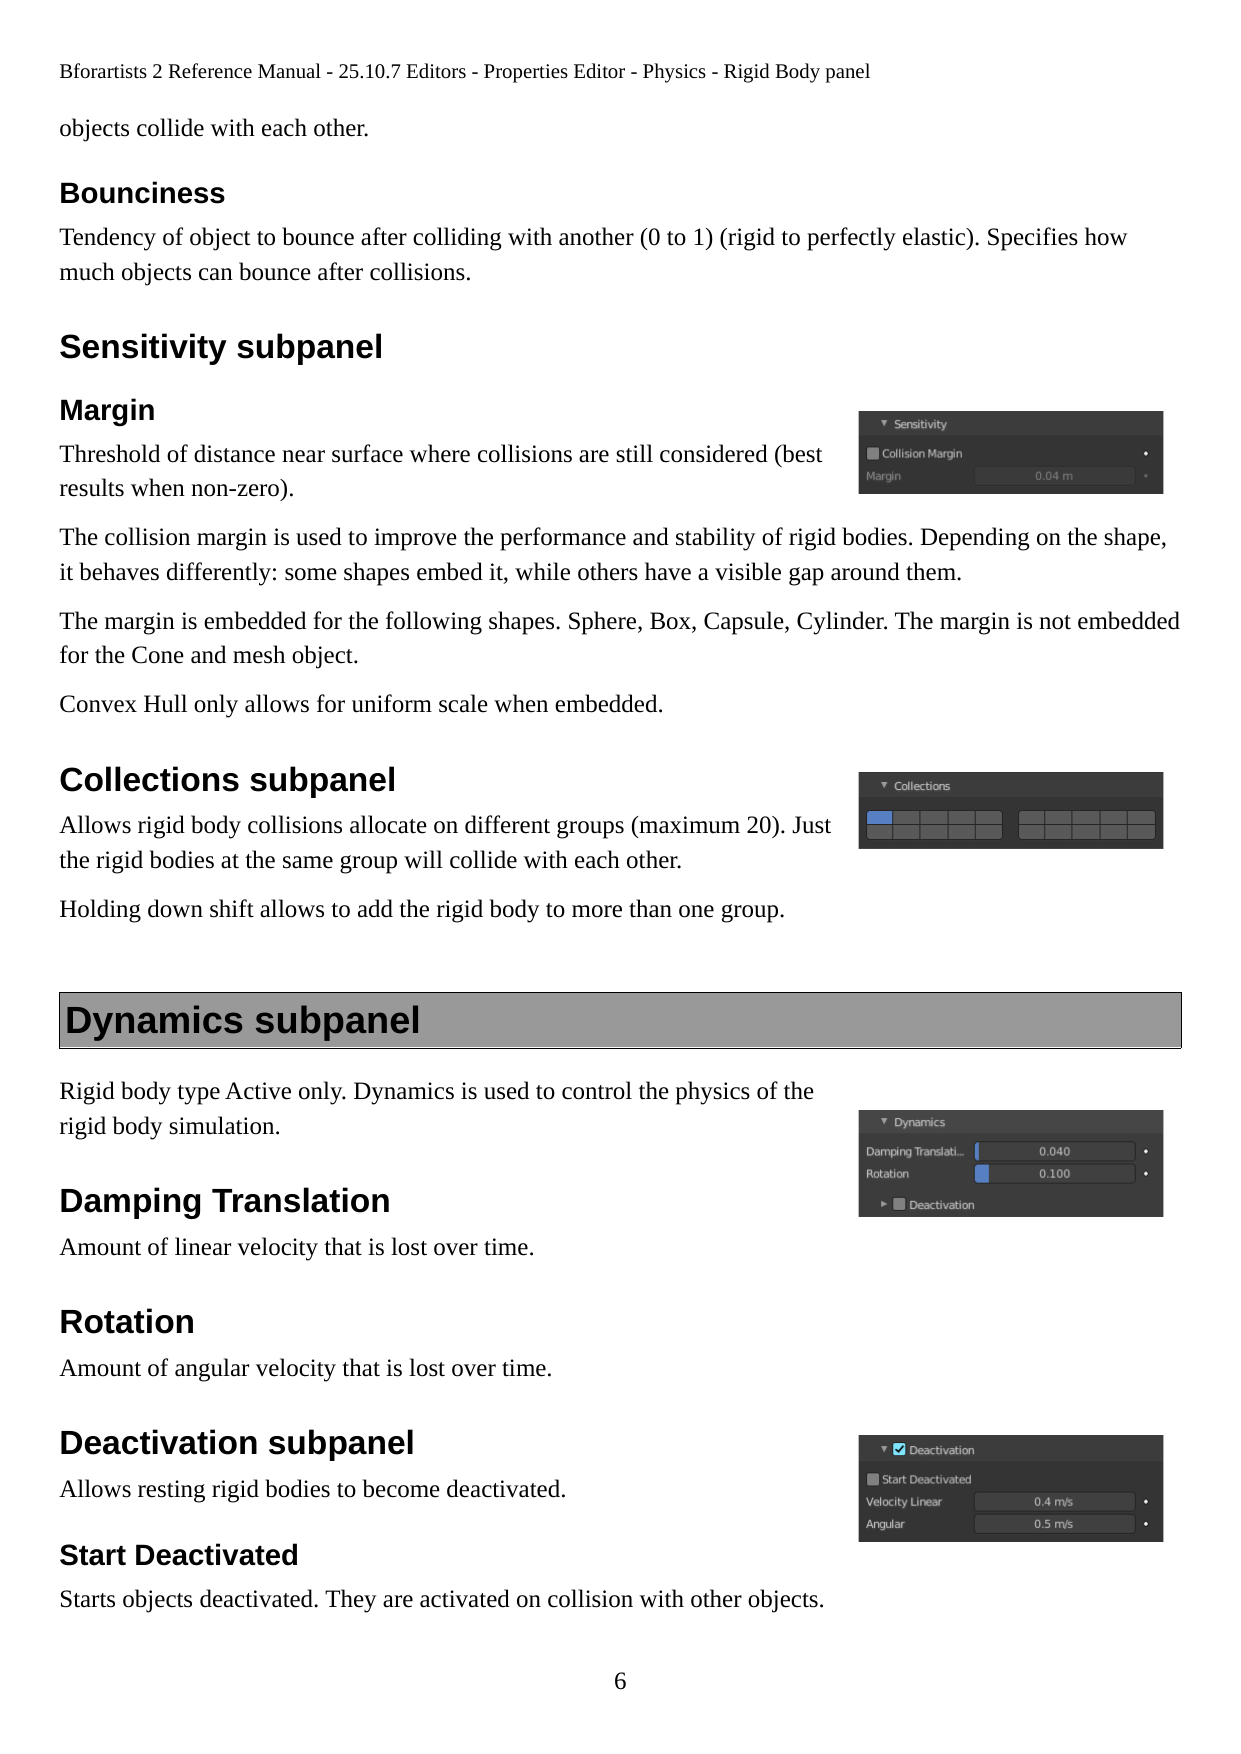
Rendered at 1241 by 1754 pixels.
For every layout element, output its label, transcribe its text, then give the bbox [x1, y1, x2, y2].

subtitle Deactivation subpanel [59, 1423, 1181, 1461]
subtitle Damping Translation [59, 1181, 1181, 1219]
subtitle Margin [59, 393, 1181, 426]
subtitle Collections subpanel [59, 759, 1181, 798]
text Allows rigid body collisions allocate on different groups (maximum 20). Just the rigid bodies at the same group will collide with each other. [59, 811, 1181, 874]
picture [858, 411, 1164, 494]
text Convex Hull only allows for uniform scale when embedded. [59, 689, 1181, 718]
subtitle Start Deactivated [59, 1537, 1181, 1571]
text Amount of angular velocity that is lost over time. [59, 1353, 1181, 1382]
subtitle Bounciness [59, 176, 1181, 210]
subtitle Sensitivity subpanel [59, 327, 1181, 366]
text The margin is embedded for the following shapes. Sphere, Box, Capsule, Cylinder. The margin is not embedded for the Cone and mesh object. [59, 606, 1181, 669]
text The collision margin is used to improve the performance and stability of rigid bodies. Depending on the shape, it behaves differently: some shapes embed it, while others have a visible gap around them. [59, 522, 1181, 586]
picture [858, 1435, 1164, 1542]
text Threshold of distance near surface where collisions are still considered (best results when non-zero). [59, 439, 1181, 502]
picture [858, 772, 1164, 849]
picture [858, 1110, 1164, 1217]
text Tendency of object to bounce after colliding with another (0 to 1) (rigid to perfectly elastic). Specifies how much objects can bounce after collisions. [59, 222, 1181, 286]
text objects collide with each other. [59, 113, 1181, 141]
text Amount of linear velocity that is lost over time. [59, 1232, 1181, 1261]
text Allows resting rigid bodies to become deactivated. [59, 1474, 858, 1503]
subtitle Rotation [59, 1302, 1181, 1340]
text Rigid body type Active only. Dynamics is used to control the physics of the rigid body simulation. [59, 1076, 1181, 1139]
table_header Dynamics subpanel [60, 993, 1181, 1047]
text Holding down shift allows to add the rigid body to more than one group. [59, 894, 1181, 923]
text Starts objects deactivated. They are activated on collision with other objects. [59, 1584, 1181, 1612]
